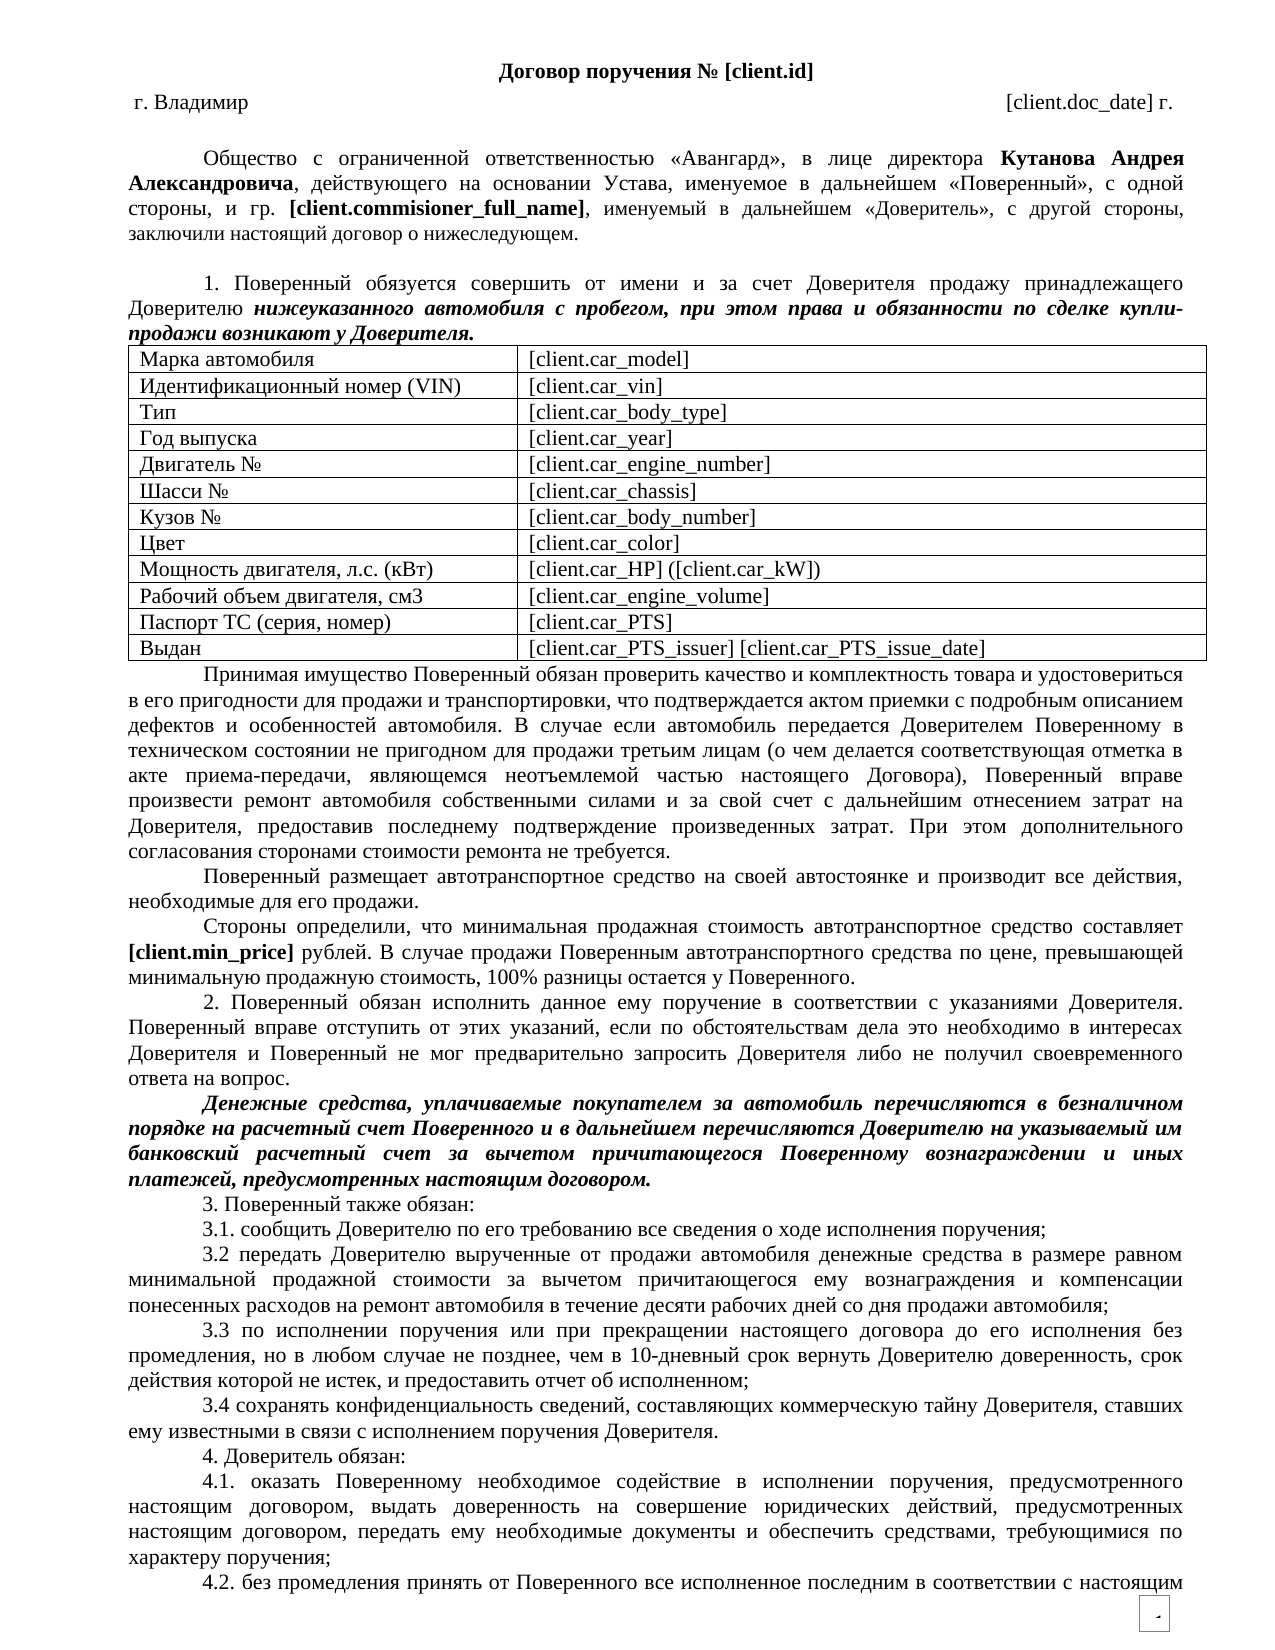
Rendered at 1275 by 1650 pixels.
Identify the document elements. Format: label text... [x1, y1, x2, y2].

text 3.4 сохранять конфиденциальность сведений, составляющих коммерческую тайну Доверителя, ставших ему известными в связи с исполнением поручения Доверителя. [128, 1392, 1184, 1443]
text Поверенный размещает автотранспортное средство на своей автостоянке и производит все действия, необходимые для его продажи. [128, 863, 1184, 913]
table_cell [client.car_year] [518, 425, 1206, 450]
text 3.3 по исполнении поручения или при прекращении настоящего договора до его исполнения без промедления, но в любом случае не позднее, чем в 10-дневный срок вернуть Доверителю доверенность, срок действия которой не истек, и предоставить отчет об исполненном; [128, 1317, 1184, 1392]
table_cell [client.car_color] [518, 530, 1206, 555]
table_header [client.car_model] [518, 346, 1206, 372]
text 4.2. без промедления принять от Поверенного все исполненное последним в соответствии с настоящим [128, 1569, 1184, 1594]
text 2. Поверенный обязан исполнить данное ему поручение в соответствии с указаниями Доверителя. Поверенный вправе отступить от этих указаний, если по обстоятельствам дела это необходимо в интересах Доверителя и Поверенный не мог предварительно запросить Доверителя либо не получил своевременного ответа на вопрос. [128, 989, 1184, 1090]
text 3.2 передать Доверителю вырученные от продажи автомобиля денежные средства в размере равном минимальной продажной стоимости за вычетом причитающегося ему вознаграждения и компенсации понесенных расходов на ремонт автомобиля в течение десяти рабочих дней со дня продажи автомобиля; [128, 1241, 1184, 1317]
table_header [client.doc_date] г. [656, 83, 1184, 120]
table_cell Шасси № [129, 478, 517, 503]
text Договор поручения № [client.id] [128, 58, 1184, 83]
table_cell [client.car_PTS] [518, 609, 1206, 634]
table_cell [client.car_body_type] [518, 399, 1206, 424]
text 3. Поверенный также обязан: [128, 1191, 1184, 1216]
table_cell Двигатель № [129, 451, 517, 477]
text 4. Доверитель обязан: [128, 1443, 1184, 1468]
table_cell [client.car_chassis] [518, 478, 1206, 503]
table_cell Мощность двигателя, л.с. (кВт) [129, 556, 517, 582]
table_cell Цвет [129, 530, 517, 555]
text 3.1. сообщить Доверителю по его требованию все сведения о ходе исполнения поручения; [128, 1216, 1184, 1241]
table_cell [client.car_vin] [518, 373, 1206, 398]
table_cell Кузов № [129, 504, 517, 529]
text Стороны определили, что минимальная продажная стоимость автотранспортное средство составляет [client.min_price] рублей. В случае продажи Поверенным автотранспортного средства по цене, превышающей минимальную продажную стоимость, 100% разницы остается у Поверенного. [128, 913, 1184, 989]
table_cell [client.car_HP] ([client.car_kW]) [518, 556, 1206, 582]
table_cell Тип [129, 399, 517, 424]
table_cell Идентификационный номер (VIN) [129, 373, 517, 398]
table_cell [client.car_engine_number] [518, 451, 1206, 477]
table_cell [client.car_PTS_issuer] [client.car_PTS_issue_date] [518, 635, 1206, 660]
text Денежные средства, уплачиваемые покупателем за автомобиль перечисляются в безналичном порядке на расчетный счет Поверенного и в дальнейшем перечисляются Доверителю на указываемый им банковский расчетный счет за вычетом причитающегося Поверенному вознаграждении и иных платежей, предусмотренных настоящим договором. [128, 1090, 1184, 1191]
text Общество с ограниченной ответственностью «Авангард», в лице директора Кутанова Андрея Александровича, действующего на основании Устава, именуемое в дальнейшем «Поверенный», с одной стороны, и гр. [client.commisioner_full_name], именуемый в дальнейшем «Доверитель», с другой стороны, заключили настоящий договор о нижеследующем. [128, 145, 1184, 244]
table_cell [client.car_engine_volume] [518, 583, 1206, 608]
table_header г. Владимир [128, 83, 656, 120]
table_cell Паспорт ТС (серия, номер) [129, 609, 517, 634]
table_cell Выдан [129, 635, 517, 660]
table_cell Год выпуска [129, 425, 517, 450]
text 4.1. оказать Поверенному необходимое содействие в исполнении поручения, предусмотренного настоящим договором, выдать доверенность на совершение юридических действий, предусмотренных настоящим договором, передать ему необходимые документы и обеспечить средствами, требующимися по характеру поручения; [128, 1468, 1184, 1569]
table_cell Рабочий объем двигателя, см3 [129, 583, 517, 608]
table_cell [client.car_body_number] [518, 504, 1206, 529]
text 1. Поверенный обязуется совершить от имени и за счет Доверителя продажу принадлежащего Доверителю нижеуказанного автомобиля с пробегом, при этом права и обязанности по сделке купли-продажи возникают у Доверителя. [128, 270, 1184, 345]
text Принимая имущество Поверенный обязан проверить качество и комплектность товара и удостовериться в его пригодности для продажи и транспортировки, что подтверждается актом приемки с подробным описанием дефектов и особенностей автомобиля. В случае если автомобиль передается Доверителем Поверенному в техническом состоянии не пригодном для продажи третьим лицам (о чем делается соответствующая отметка в акте приема-передачи, являющемся неотъемлемой частью настоящего Договора), Поверенный вправе произвести ремонт автомобиля собственными силами и за свой счет с дальнейшим отнесением затрат на Доверителя, предоставив последнему подтверждение произведенных затрат. При этом дополнительного согласования сторонами стоимости ремонта не требуется. [128, 661, 1184, 863]
table_header Марка автомобиля [129, 346, 517, 372]
